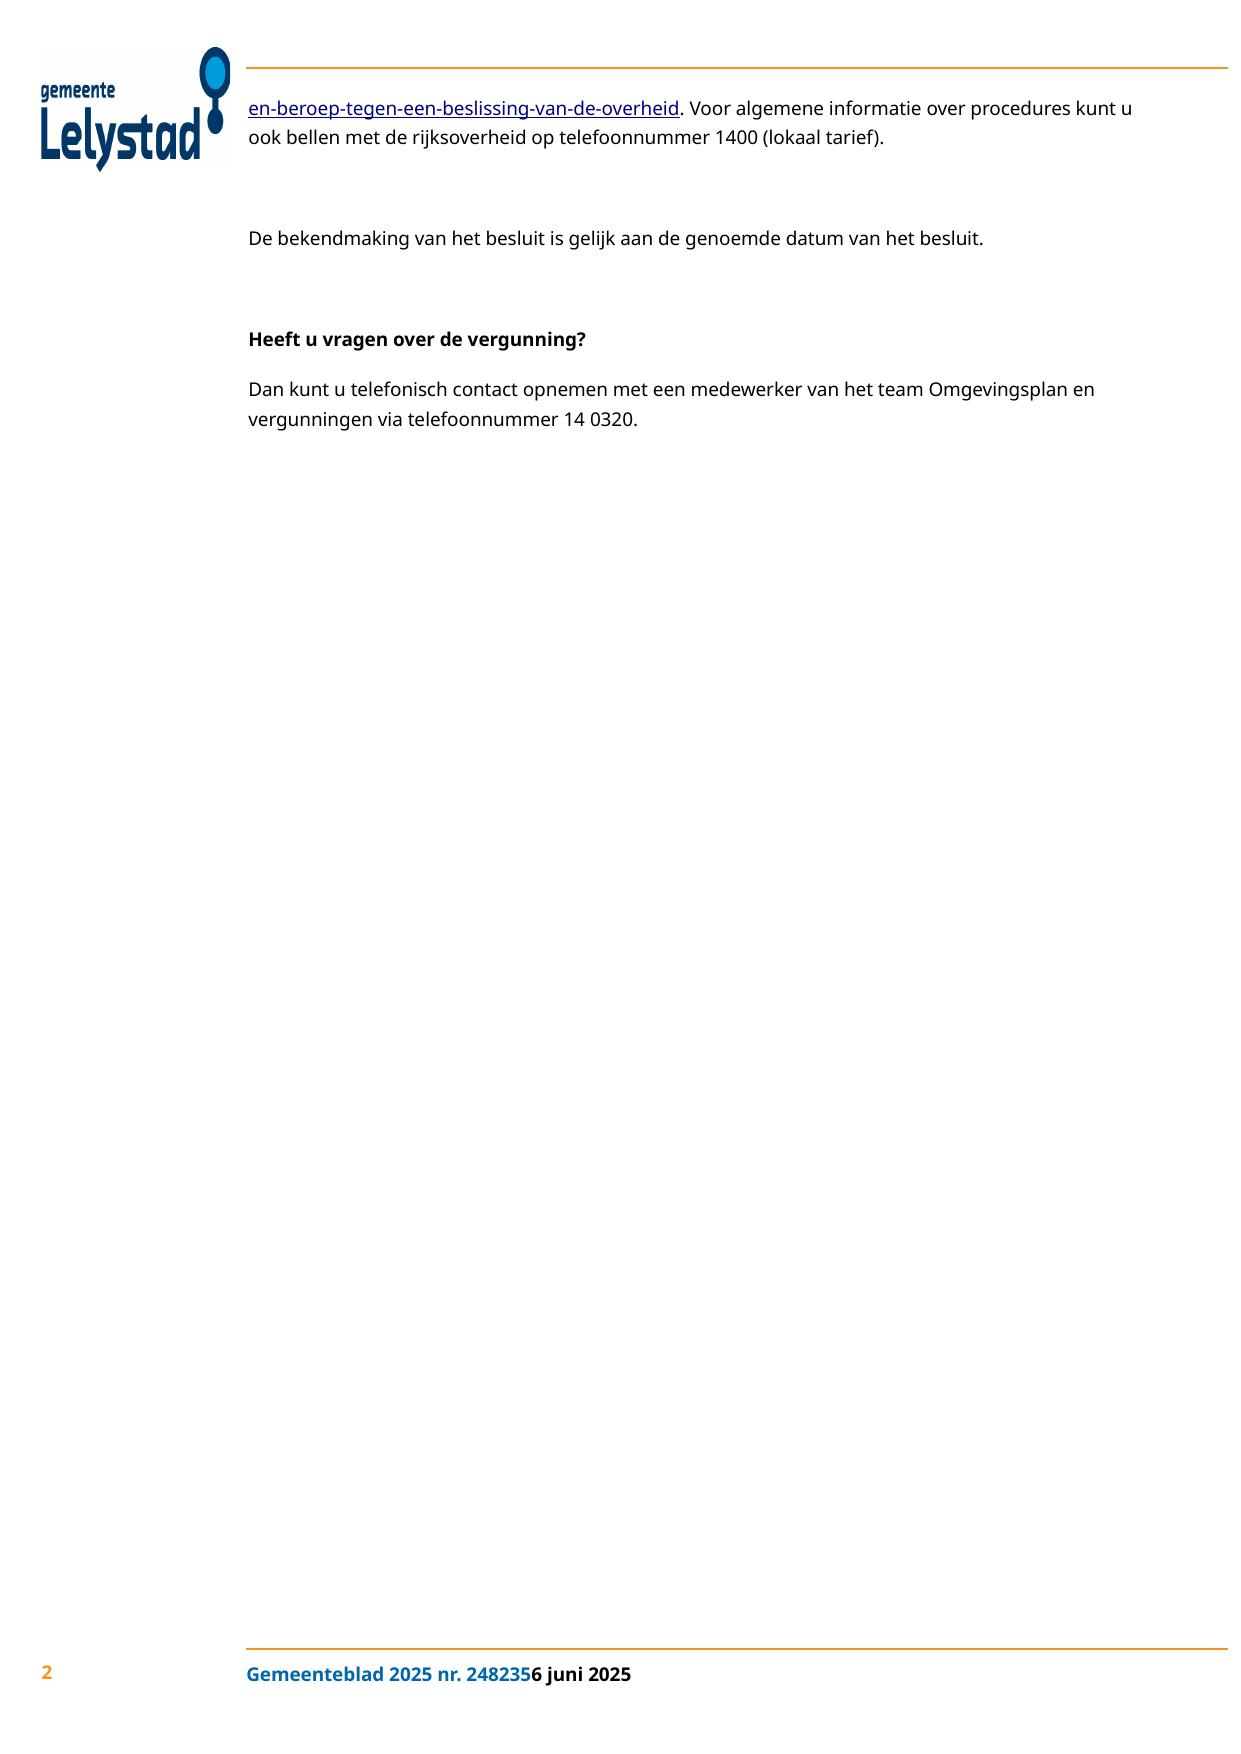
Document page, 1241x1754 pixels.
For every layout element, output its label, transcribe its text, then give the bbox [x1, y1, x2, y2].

text en-beroep-tegen-een-beslissing-van-de-overheid. Voor algemene informatie over procedures kunt u ook bellen met de rijksoverheid op telefoonnummer 1400 (lokaal tarief). [248, 95, 1152, 150]
text Dan kunt u telefonisch contact opnemen met een medewerker van het team Omgevingsplan en vergunningen via telefoonnummer 14 0320. [248, 376, 1152, 432]
text De bekendmaking van het besluit is gelijk aan de genoemde datum van het besluit. [248, 225, 1152, 251]
text Heeft u vragen over de vergunning? [248, 326, 1152, 352]
picture [41, 47, 231, 172]
